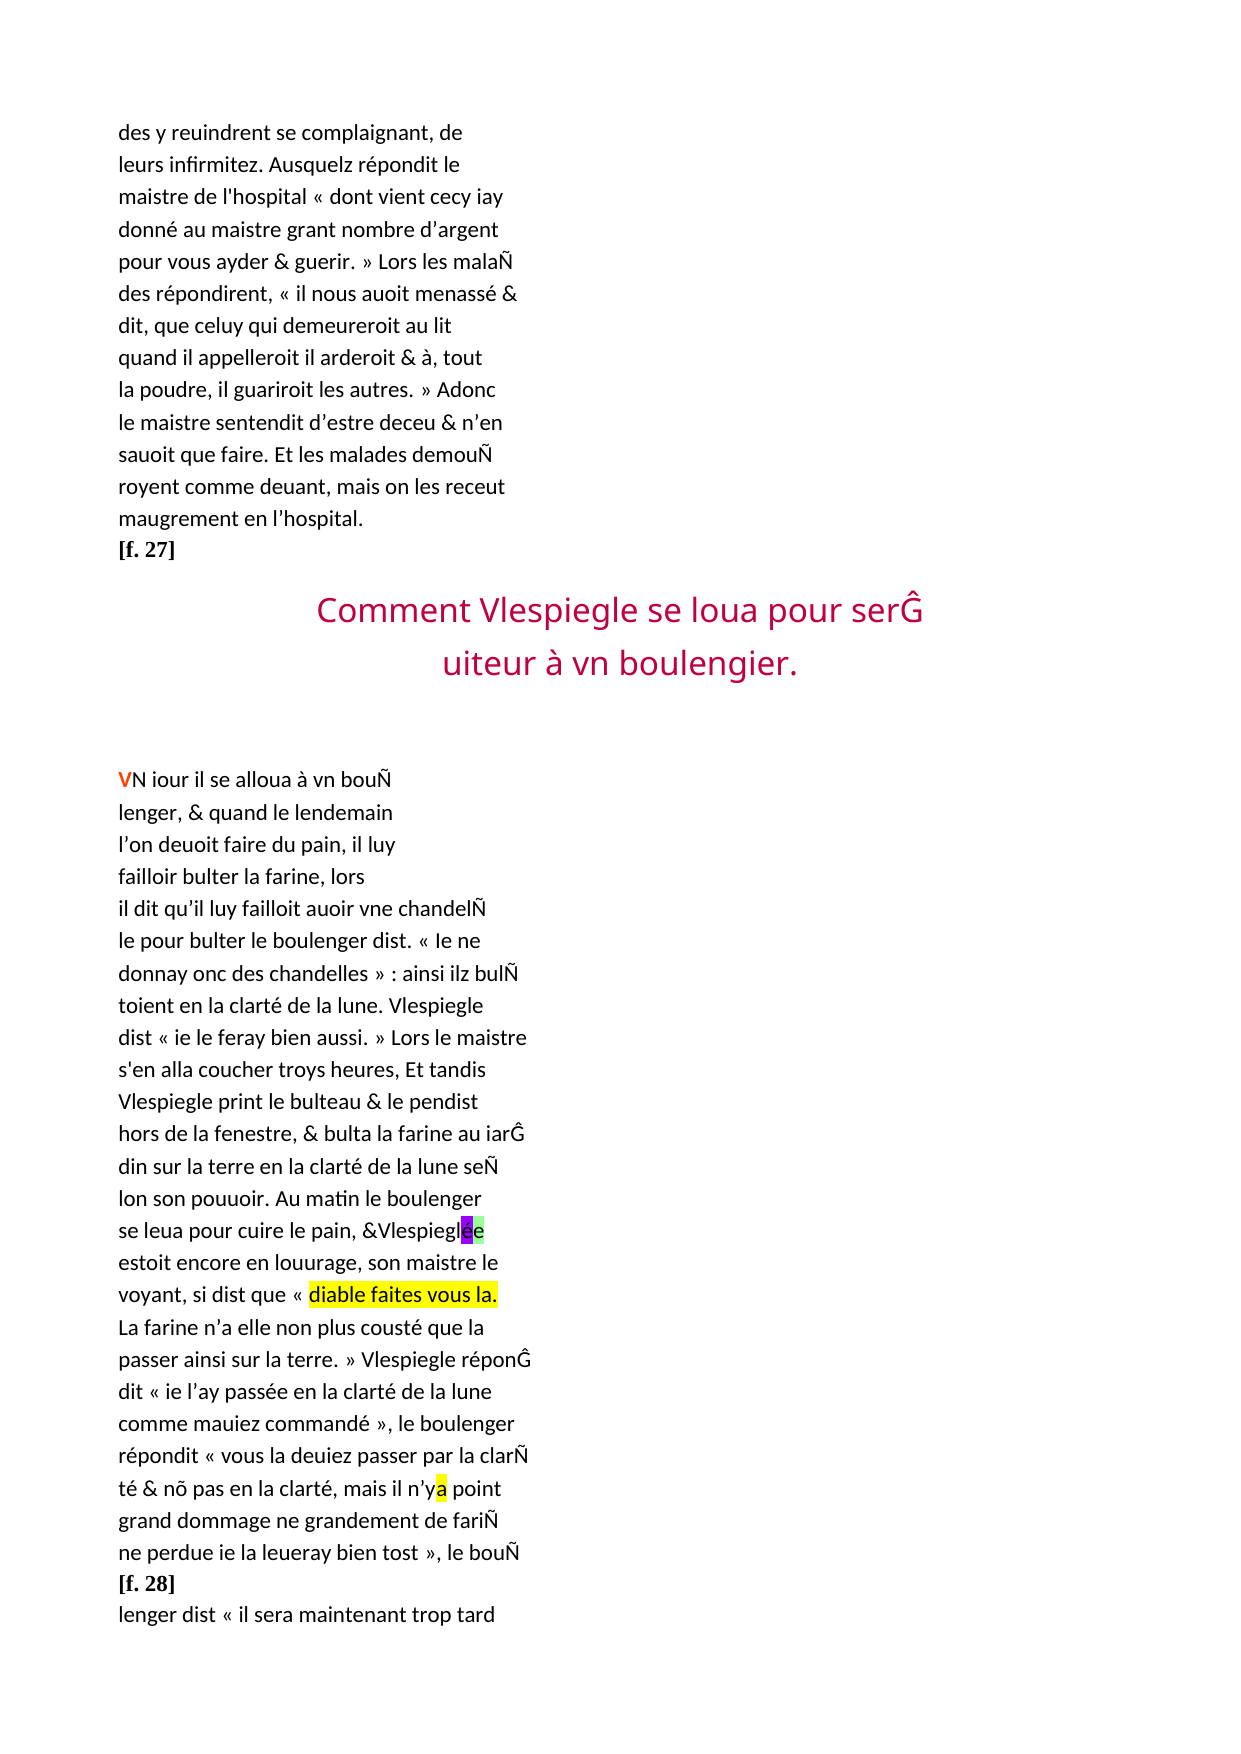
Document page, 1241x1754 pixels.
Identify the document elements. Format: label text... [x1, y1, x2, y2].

text des y reuindrent se complaignant, de leurs infirmitez. Ausquelz répondit le maistre de l'hospital « dont vient cecy iay donné au maistre grant nombre d’argent pour vous ayder & guerir. » Lors les malaÑ des répondirent, « il nous auoit menassé & dit, que celuy qui demeureroit au lit quand il appelleroit il arderoit & à, tout la poudre, il guariroit les autres. » Adonc le maistre sentendit d’estre deceu & n’en sauoit que faire. Et les malades demouÑ royent comme deuant, mais on les receut maugrement en l’hospital. [f. 27] [118, 118, 1122, 563]
text VN iour il se alloua à vn bouÑ lenger, & quand le lendemain l’on deuoit faire du pain, il luy failloir bulter la farine, lors il dit qu’il luy failloit auoir vne chandelÑ le pour bulter le boulenger dist. « Ie ne donnay onc des chandelles » : ainsi ilz bulÑ toient en la clarté de la lune. Vlespiegle dist « ie le feray bien aussi. » Lors le maistre s'en alla coucher troys heures, Et tandis Vlespiegle print le bulteau & le pendist hors de la fenestre, & bulta la farine au iarĜ din sur la terre en la clarté de la lune seÑ lon son pouuoir. Au matin le boulenger se leua pour cuire le pain, &Vlespieglée estoit encore en louurage, son maistre le voyant, si dist que « diable faites vous la. La farine n’a elle non plus cousté que la passer ainsi sur la terre. » Vlespiegle réponĜ dit « ie l’ay passée en la clarté de la lune comme mauiez commandé », le boulenger répondit « vous la deuiez passer par la clarÑ té & nõ pas en la clarté, mais il n’ya point grand dommage ne grandement de fariÑ ne perdue ie la leueray bien tost », le bouÑ [f. 28] lenger dist « il sera maintenant trop tard [118, 766, 1122, 1628]
text Comment Vlespiegle se loua pour serĜ uiteur à vn boulengier. [118, 587, 1122, 685]
